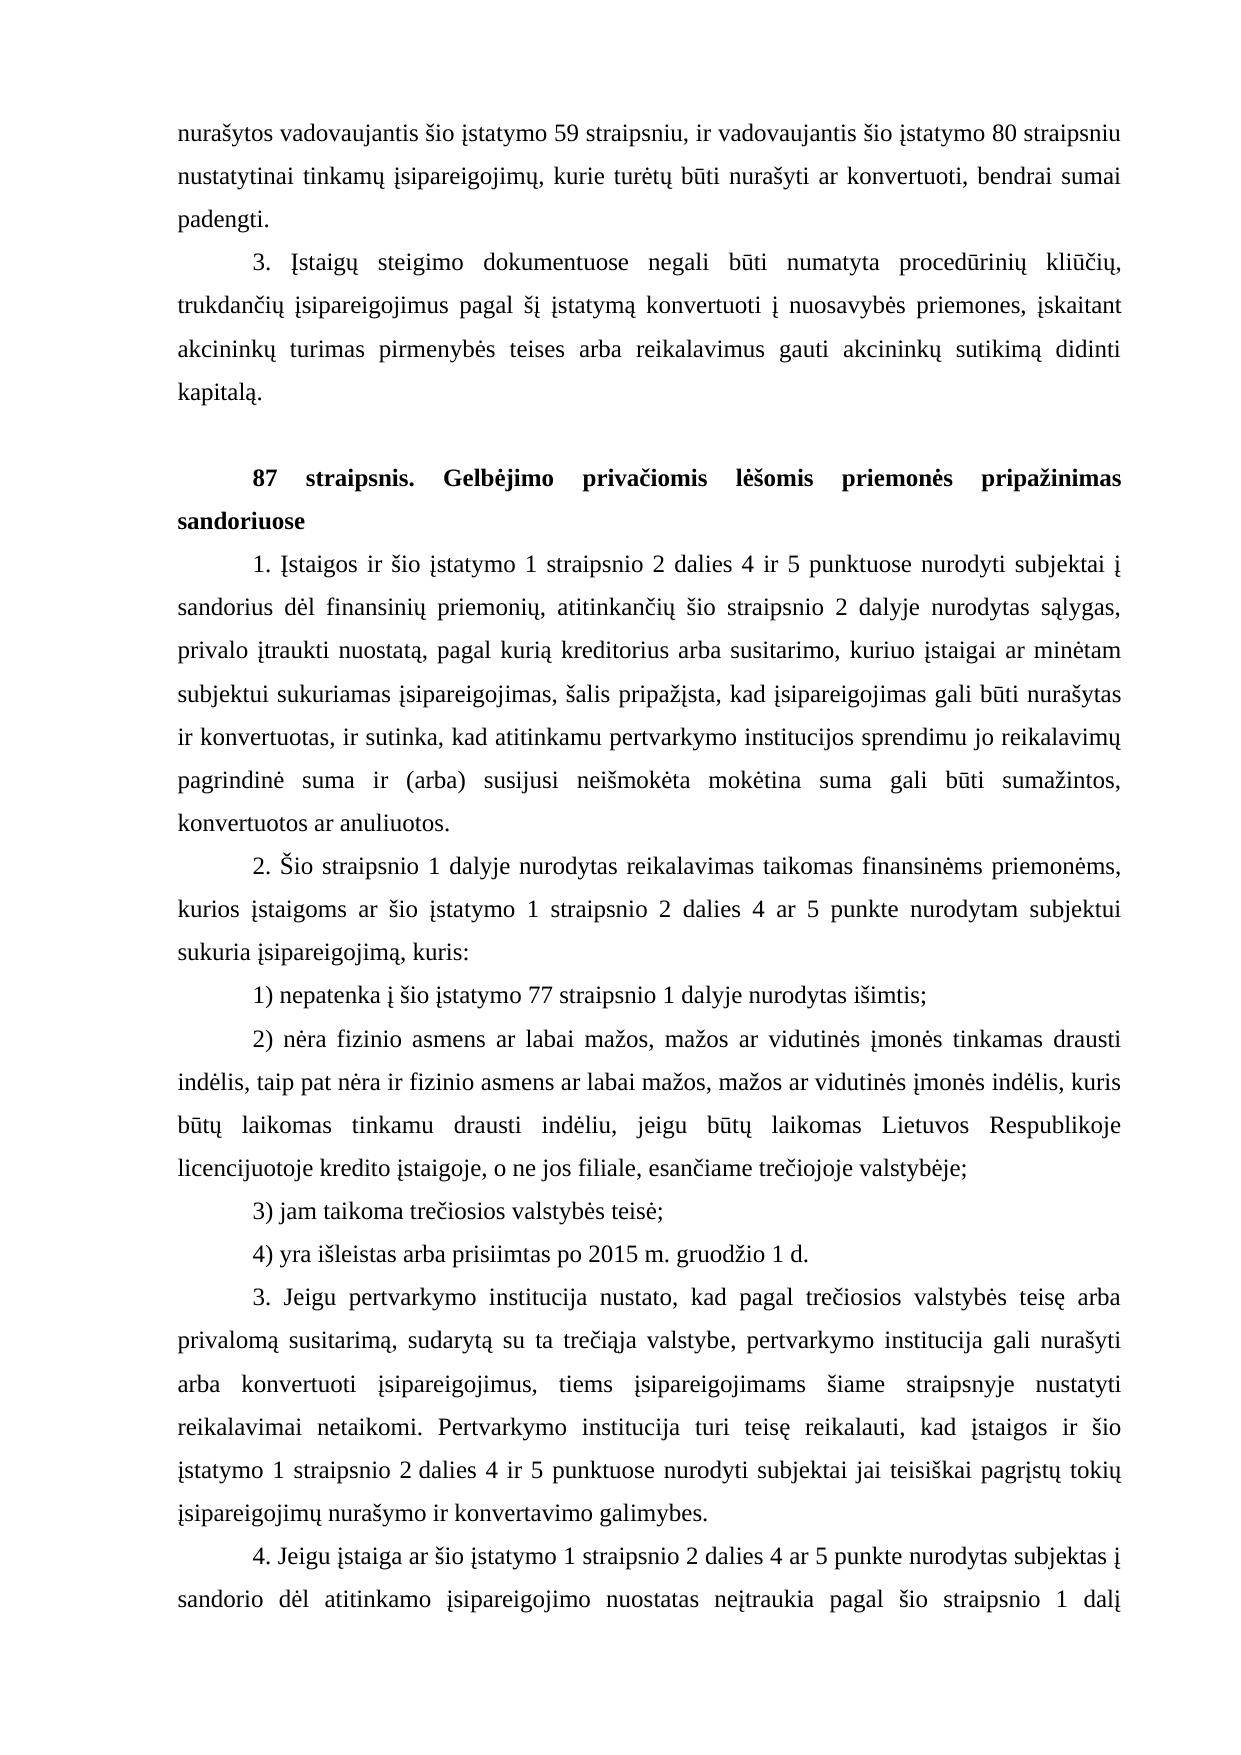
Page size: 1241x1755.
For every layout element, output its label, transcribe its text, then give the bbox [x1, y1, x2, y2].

text nurašytos vadovaujantis šio įstatymo 59 straipsniu, ir vadovaujantis šio įstatymo 80 straipsniu nustatytinai tinkamų įsipareigojimų, kurie turėtų būti nurašyti ar konvertuoti, bendrai sumai padengti. [177, 118, 1122, 233]
text 87 straipsnis. Gelbėjimo privačiomis lėšomis priemonės pripažinimas sandoriuose [177, 463, 1122, 535]
text 3. Jeigu pertvarkymo institucija nustato, kad pagal trečiosios valstybės teisę arba privalomą susitarimą, sudarytą su ta trečiąja valstybe, pertvarkymo institucija gali nurašyti arba konvertuoti įsipareigojimus, tiems įsipareigojimams šiame straipsnyje nustatyti reikalavimai netaikomi. Pertvarkymo institucija turi teisę reikalauti, kad įstaigos ir šio įstatymo 1 straipsnio 2 dalies 4 ir 5 punktuose nurodyti subjektai jai teisiškai pagrįstų tokių įsipareigojimų nurašymo ir konvertavimo galimybes. [177, 1282, 1122, 1527]
text 1) nepatenka į šio įstatymo 77 straipsnio 1 dalyje nurodytas išimtis; [177, 981, 1122, 1009]
text 2) nėra fizinio asmens ar labai mažos, mažos ar vidutinės įmonės tinkamas drausti indėlis, taip pat nėra ir fizinio asmens ar labai mažos, mažos ar vidutinės įmonės indėlis, kuris būtų laikomas tinkamu drausti indėliu, jeigu būtų laikomas Lietuvos Respublikoje licencijuotoje kredito įstaigoje, o ne jos filiale, esančiame trečiojoje valstybėje; [177, 1024, 1122, 1182]
text 4. Jeigu įstaiga ar šio įstatymo 1 straipsnio 2 dalies 4 ar 5 punkte nurodytas subjektas į sandorio dėl atitinkamo įsipareigojimo nuostatas neįtraukia pagal šio straipsnio 1 dalį [177, 1541, 1122, 1613]
text 4) yra išleistas arba prisiimtas po 2015 m. gruodžio 1 d. [177, 1239, 1122, 1268]
text 1. Įstaigos ir šio įstatymo 1 straipsnio 2 dalies 4 ir 5 punktuose nurodyti subjektai į sandorius dėl finansinių priemonių, atitinkančių šio straipsnio 2 dalyje nurodytas sąlygas, privalo įtraukti nuostatą, pagal kurią kreditorius arba susitarimo, kuriuo įstaigai ar minėtam subjektui sukuriamas įsipareigojimas, šalis pripažįsta, kad įsipareigojimas gali būti nurašytas ir konvertuotas, ir sutinka, kad atitinkamu pertvarkymo institucijos sprendimu jo reikalavimų pagrindinė suma ir (arba) susijusi neišmokėta mokėtina suma gali būti sumažintos, konvertuotos ar anuliuotos. [177, 549, 1122, 837]
text 3) jam taikoma trečiosios valstybės teisė; [177, 1196, 1122, 1225]
text 3. Įstaigų steigimo dokumentuose negali būti numatyta procedūrinių kliūčių, trukdančių įsipareigojimus pagal šį įstatymą konvertuoti į nuosavybės priemones, įskaitant akcininkų turimas pirmenybės teises arba reikalavimus gauti akcininkų sutikimą didinti kapitalą. [177, 247, 1122, 406]
text 2. Šio straipsnio 1 dalyje nurodytas reikalavimas taikomas finansinėms priemonėms, kurios įstaigoms ar šio įstatymo 1 straipsnio 2 dalies 4 ar 5 punkte nurodytam subjektui sukuria įsipareigojimą, kuris: [177, 851, 1122, 966]
